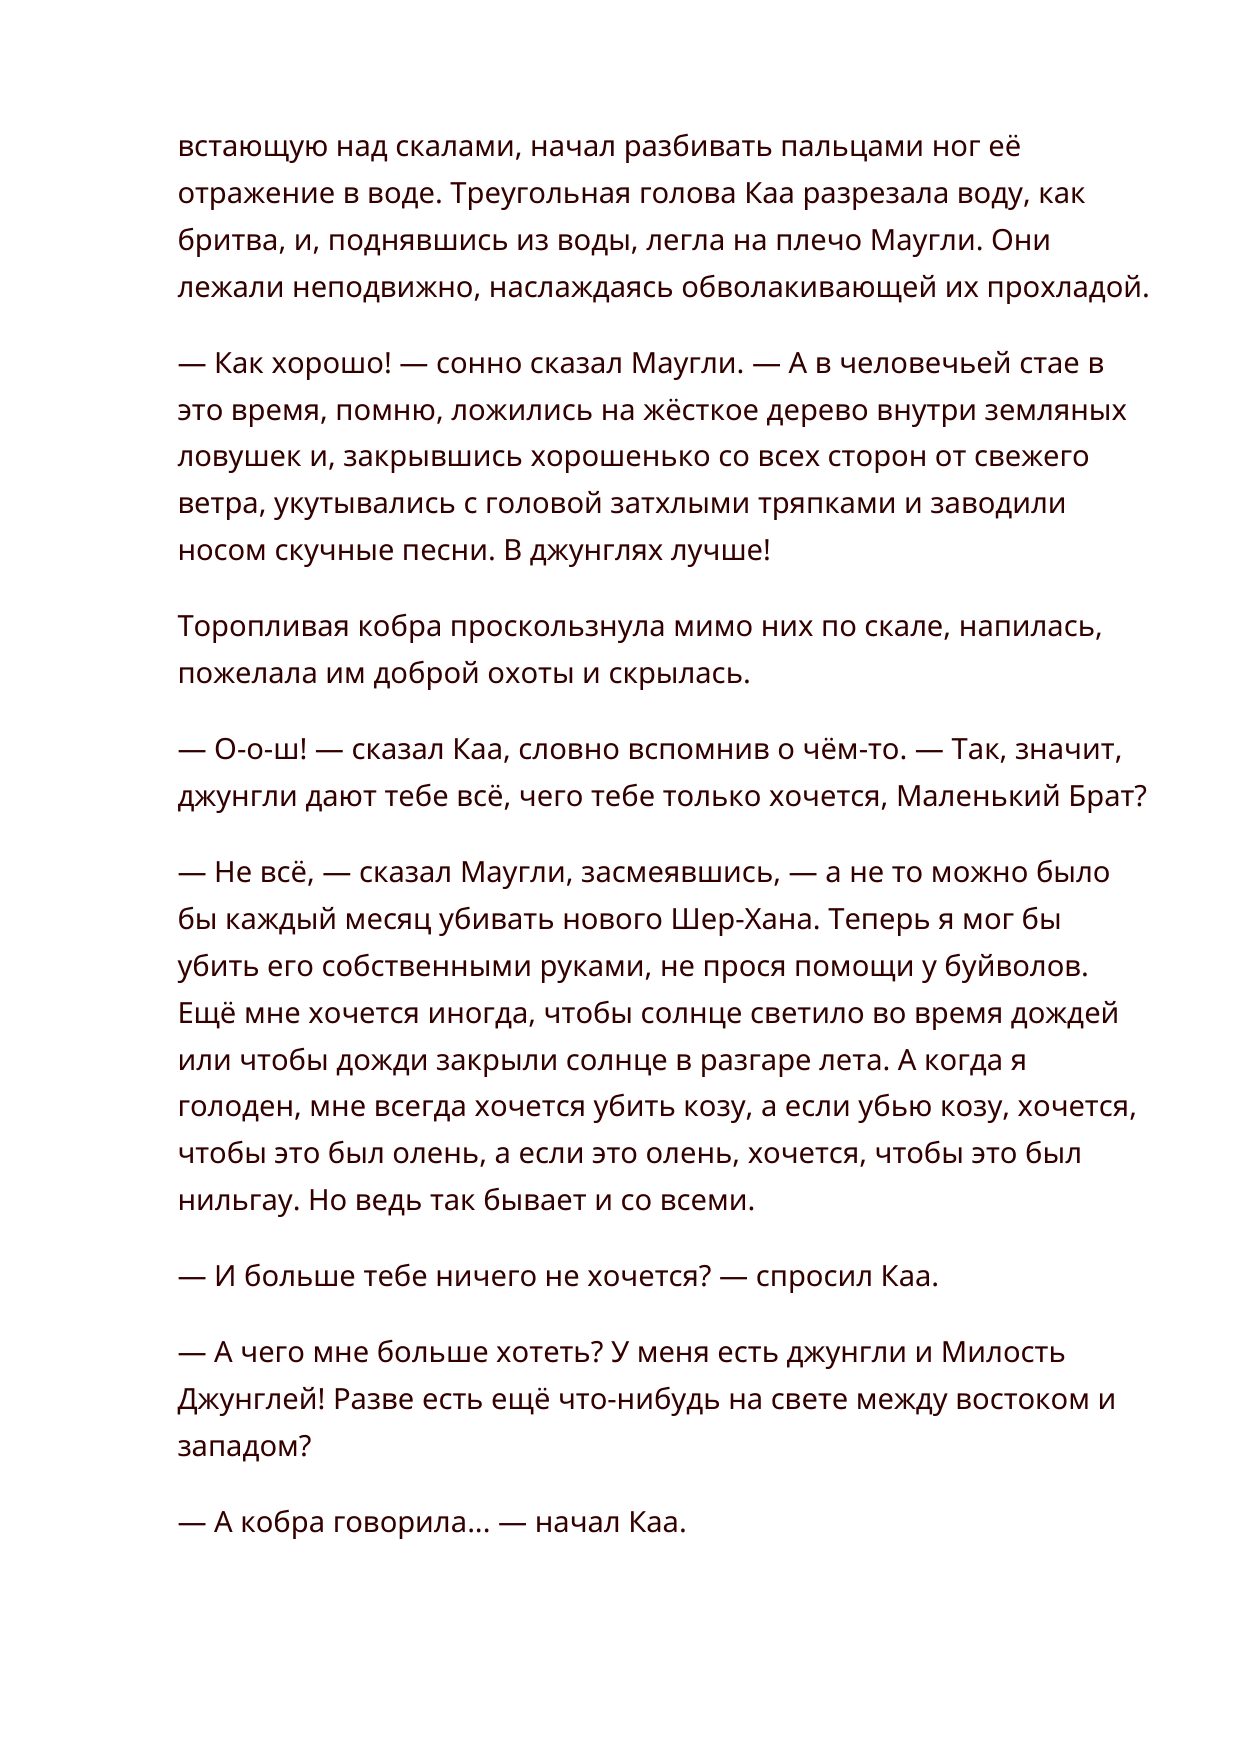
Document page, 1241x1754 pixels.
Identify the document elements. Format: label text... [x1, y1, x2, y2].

text — А чего мне больше хотеть? У меня есть джунгли и Милость Джунглей! Разве есть ещё что-нибудь на свете между востоком и западом? [177, 1324, 1152, 1465]
text — А кобра говорила... — начал Каа. [177, 1494, 1152, 1541]
text Торопливая кобра проскользнула мимо них по скале, напилась, пожелала им доброй охоты и скрылась. [177, 598, 1152, 692]
text — О-о-ш! — сказал Каа, словно вспомнив о чём-то. — Так, значит, джунгли дают тебе всё, чего тебе только хочется, Маленький Брат? [177, 721, 1152, 815]
text — И больше тебе ничего не хочется? — спросил Каа. [177, 1248, 1152, 1295]
text — Как хорошо! — сонно сказал Маугли. — А в человечьей стае в это время, помню, ложились на жёсткое дерево внутри земляных ловушек и, закрывшись хорошенько со всех сторон от свежего ветра, укутывались с головой затхлыми тряпками и заводили носом скучные песни. В джунглях лучше! [177, 335, 1152, 569]
text — Не всё, — сказал Маугли, засмеявшись, — а не то можно было бы каждый месяц убивать нового Шер-Хана. Теперь я мог бы убить его собственными руками, не прося помощи у буйволов. Ещё мне хочется иногда, чтобы солнце светило во время дождей или чтобы дожди закрыли солнце в разгаре лета. А когда я голоден, мне всегда хочется убить козу, а если убью козу, хочется, чтобы это был олень, а если это олень, хочется, чтобы это был нильгау. Но ведь так бывает и со всеми. [177, 844, 1152, 1219]
text встающую над скалами, начал разбивать пальцами ног её отражение в воде. Треугольная голова Каа разрезала воду, как бритва, и, поднявшись из воды, легла на плечо Маугли. Они лежали неподвижно, наслаждаясь обволакивающей их прохладой. [177, 118, 1152, 306]
